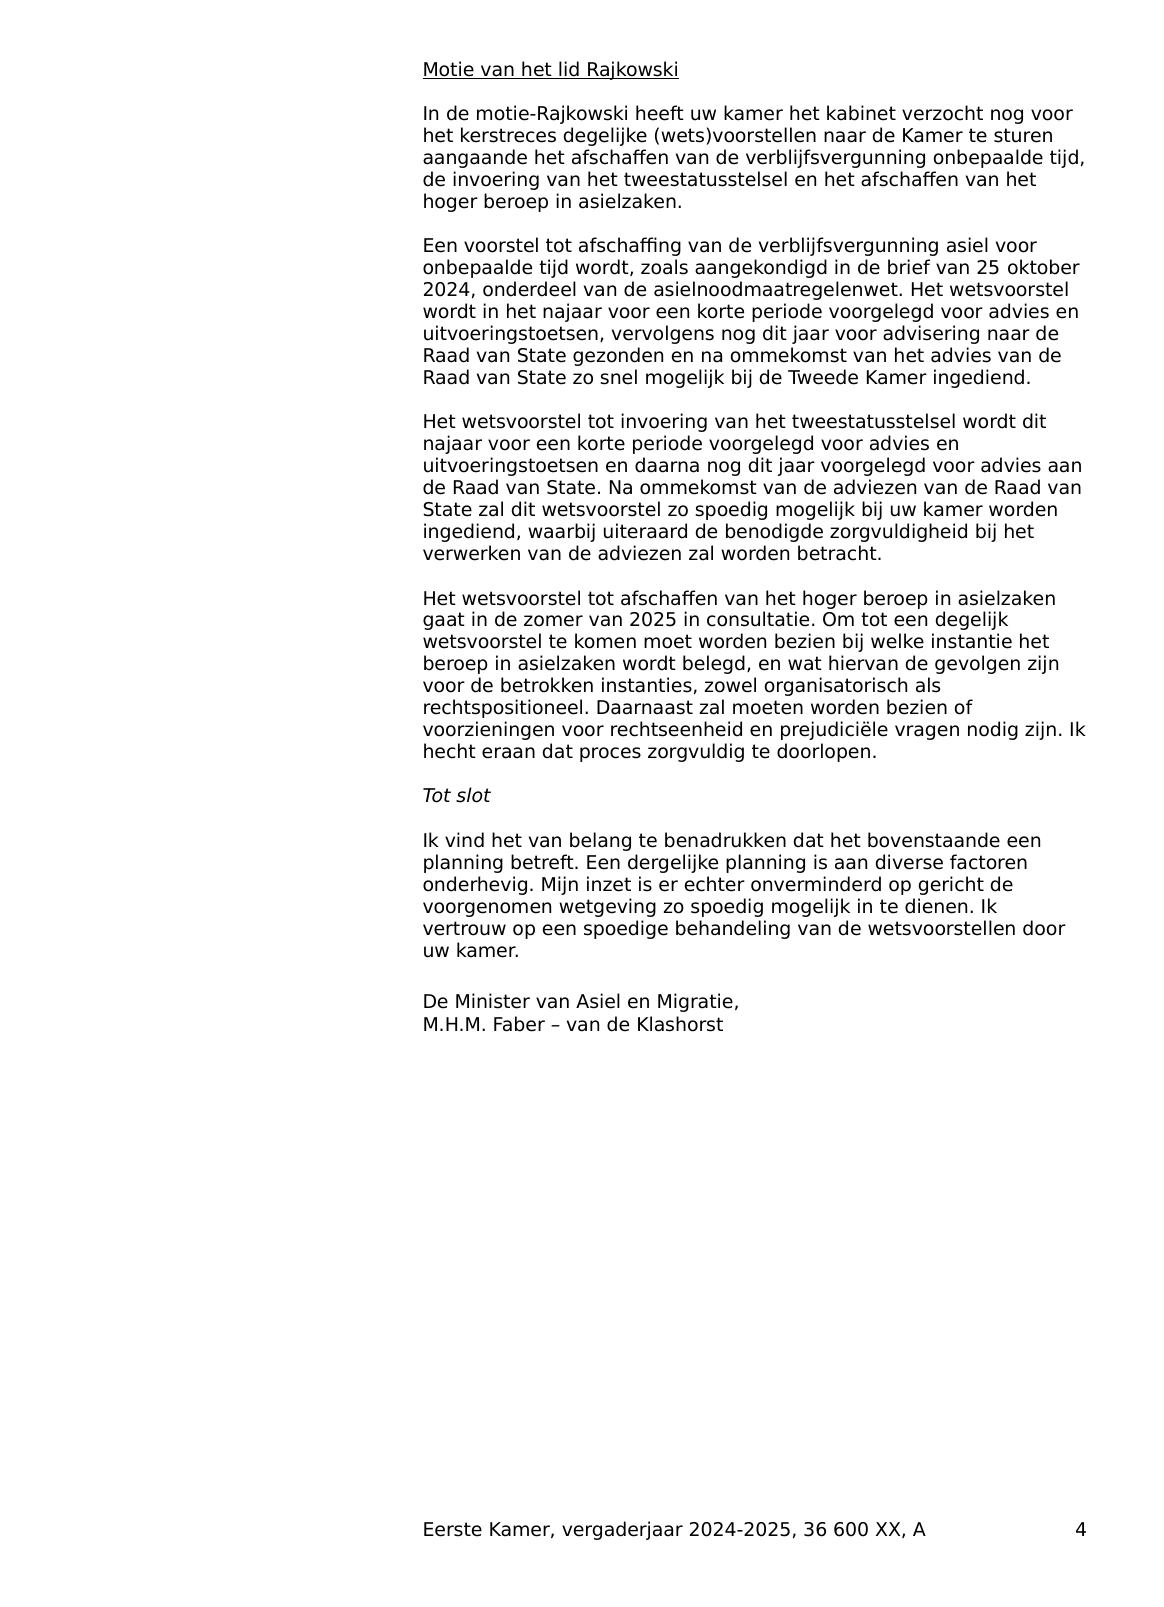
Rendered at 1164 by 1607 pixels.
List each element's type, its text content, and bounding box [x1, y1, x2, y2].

subtitle Tot slot [422, 785, 1087, 807]
text Een voorstel tot afschaffing van de verblijfsvergunning asiel voor onbepaalde tijd wordt, zoals aangekondigd in de brief van 25 oktober 2024, onderdeel van de asielnoodmaatregelenwet. Het wetsvoorstel wordt in het najaar voor een korte periode voorgelegd voor advies en uitvoeringstoetsen, vervolgens nog dit jaar voor advisering naar de Raad van State gezonden en na ommekomst van het advies van de Raad van State zo snel mogelijk bij de Tweede Kamer ingediend. [422, 235, 1087, 389]
text Ik vind het van belang te benadrukken dat het bovenstaande een planning betreft. Een dergelijke planning is aan diverse factoren onderhevig. Mijn inzet is er echter onverminderd op gericht de voorgenomen wetgeving zo spoedig mogelijk in te dienen. Ik vertrouw op een spoedige behandeling van de wetsvoorstellen door uw kamer. [422, 829, 1087, 961]
text Het wetsvoorstel tot invoering van het tweestatusstelsel wordt dit najaar voor een korte periode voorgelegd voor advies en uitvoeringstoetsen en daarna nog dit jaar voorgelegd voor advies aan de Raad van State. Na ommekomst van de adviezen van de Raad van State zal dit wetsvoorstel zo spoedig mogelijk bij uw kamer worden ingediend, waarbij uiteraard de benodigde zorgvuldigheid bij het verwerken van de adviezen zal worden betracht. [422, 411, 1087, 565]
subtitle Motie van het lid Rajkowski [422, 59, 1087, 81]
text In de motie-Rajkowski heeft uw kamer het kabinet verzocht nog voor het kerstreces degelijke (wets)voorstellen naar de Kamer te sturen aangaande het afschaffen van de verblijfsvergunning onbepaalde tijd, de invoering van het tweestatusstelsel en het afschaffen van het hoger beroep in asielzaken. [422, 103, 1087, 213]
text Het wetsvoorstel tot afschaffen van het hoger beroep in asielzaken gaat in de zomer van 2025 in consultatie. Om tot een degelijk wetsvoorstel te komen moet worden bezien bij welke instantie het beroep in asielzaken wordt belegd, en wat hiervan de gevolgen zijn voor de betrokken instanties, zowel organisatorisch als rechtspositioneel. Daarnaast zal moeten worden bezien of voorzieningen voor rechtseenheid en prejudiciële vragen nodig zijn. Ik hecht eraan dat proces zorgvuldig te doorlopen. [422, 587, 1087, 763]
text De Minister van Asiel en Migratie, M.H.M. Faber – van de Klashorst [422, 991, 1087, 1035]
